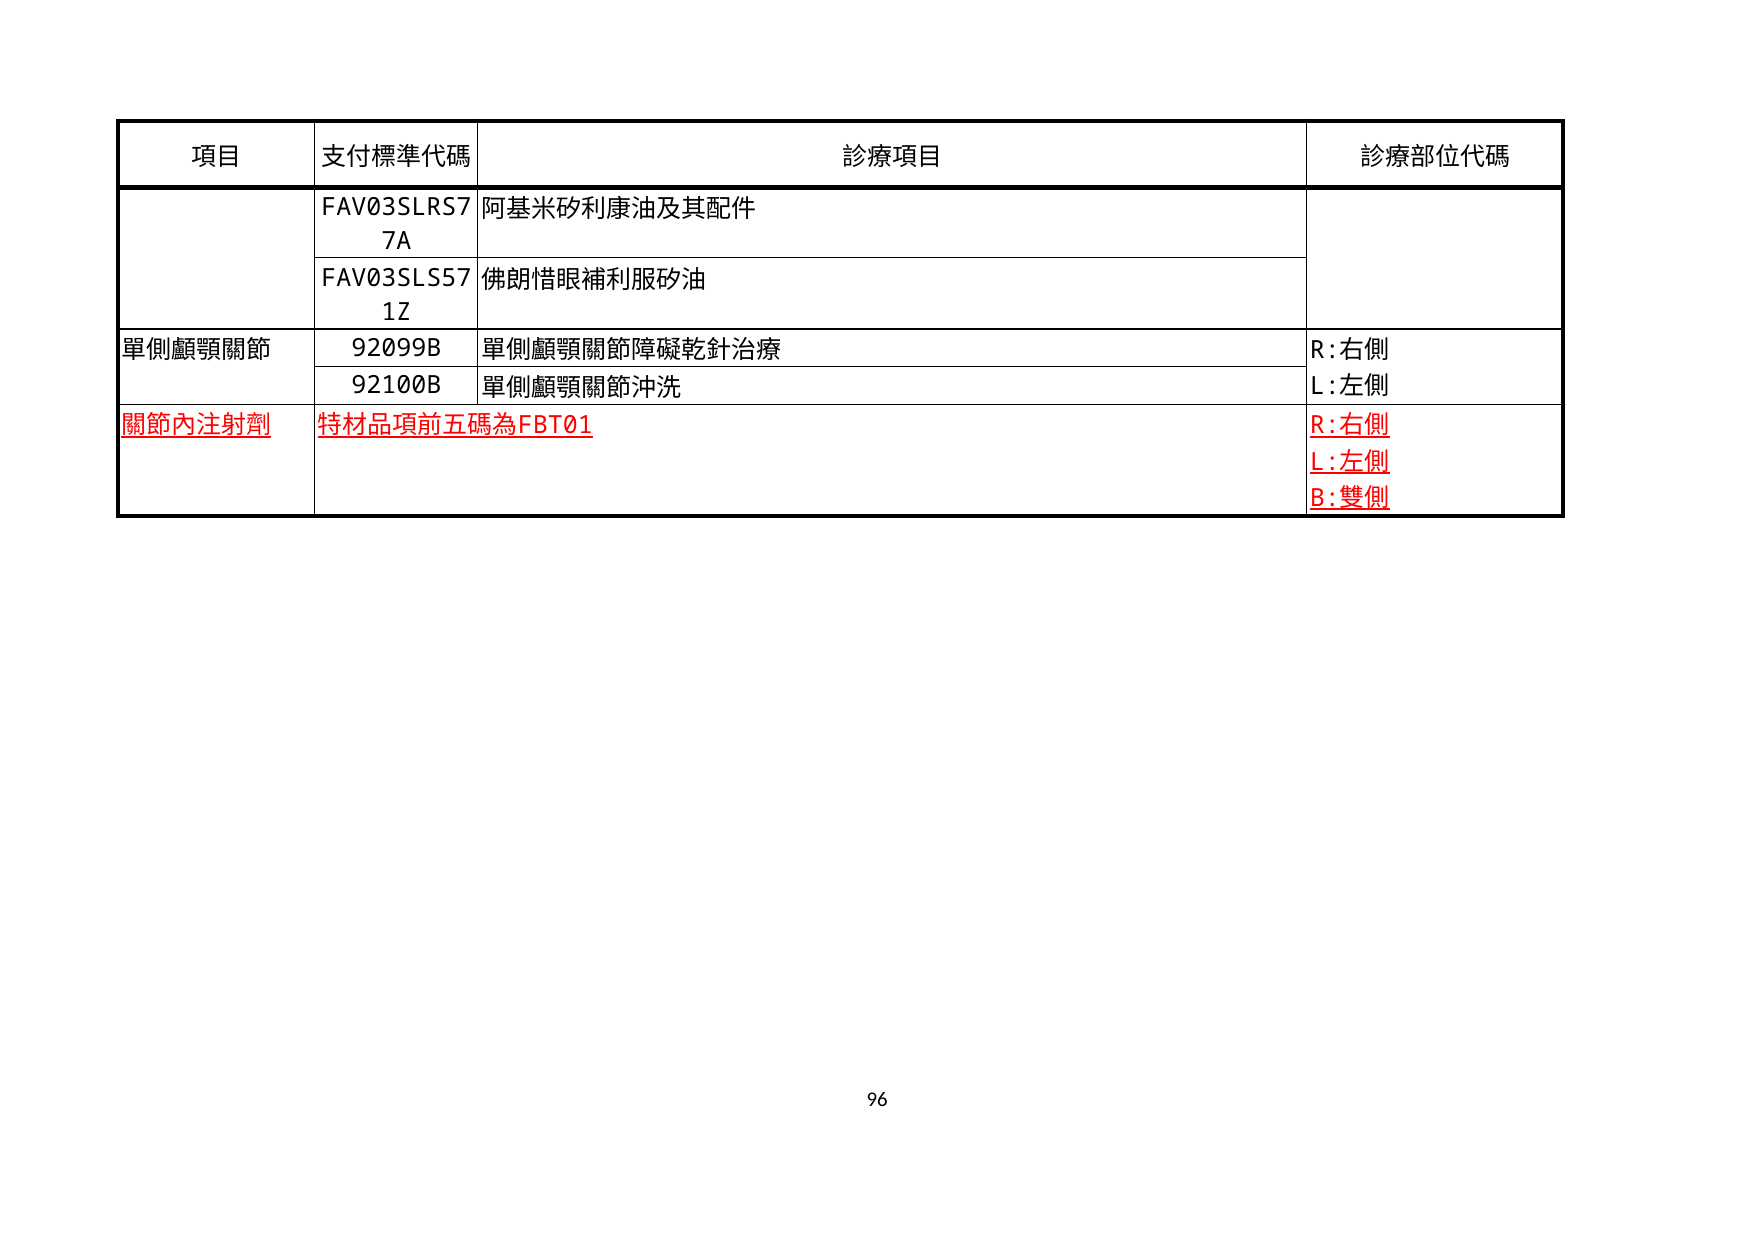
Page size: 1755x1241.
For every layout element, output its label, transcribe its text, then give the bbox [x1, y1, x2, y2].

table_cell 特材品項前五碼為FBT01 [315, 405, 1306, 514]
table_header 項目 [120, 123, 314, 185]
table_header 診療項目 [478, 123, 1306, 185]
table_header 診療部位代碼 [1307, 123, 1561, 185]
table_cell 關節內注射劑 [120, 405, 314, 514]
table_header 支付標準代碼 [315, 123, 477, 185]
table_cell 單側顱顎關節障礙乾針治療 [478, 330, 1306, 366]
table_cell FAV03SLS571Z [315, 258, 477, 328]
table_cell 阿基米矽利康油及其配件 [478, 190, 1306, 257]
table_cell R:右側 L:左側 [1307, 330, 1561, 403]
table_cell 92100B [315, 367, 477, 403]
table_cell [1307, 190, 1561, 328]
table_cell 92099B [315, 330, 477, 366]
table_cell 單側顱顎關節沖洗 [478, 367, 1306, 403]
table_cell [120, 190, 314, 328]
table_cell 佛朗惜眼補利服矽油 [478, 258, 1306, 328]
table_cell R:右側 L:左側 B:雙側 [1307, 405, 1561, 514]
table_cell FAV03SLRS77A [315, 190, 477, 257]
table_cell 單側顱顎關節 [120, 330, 314, 403]
